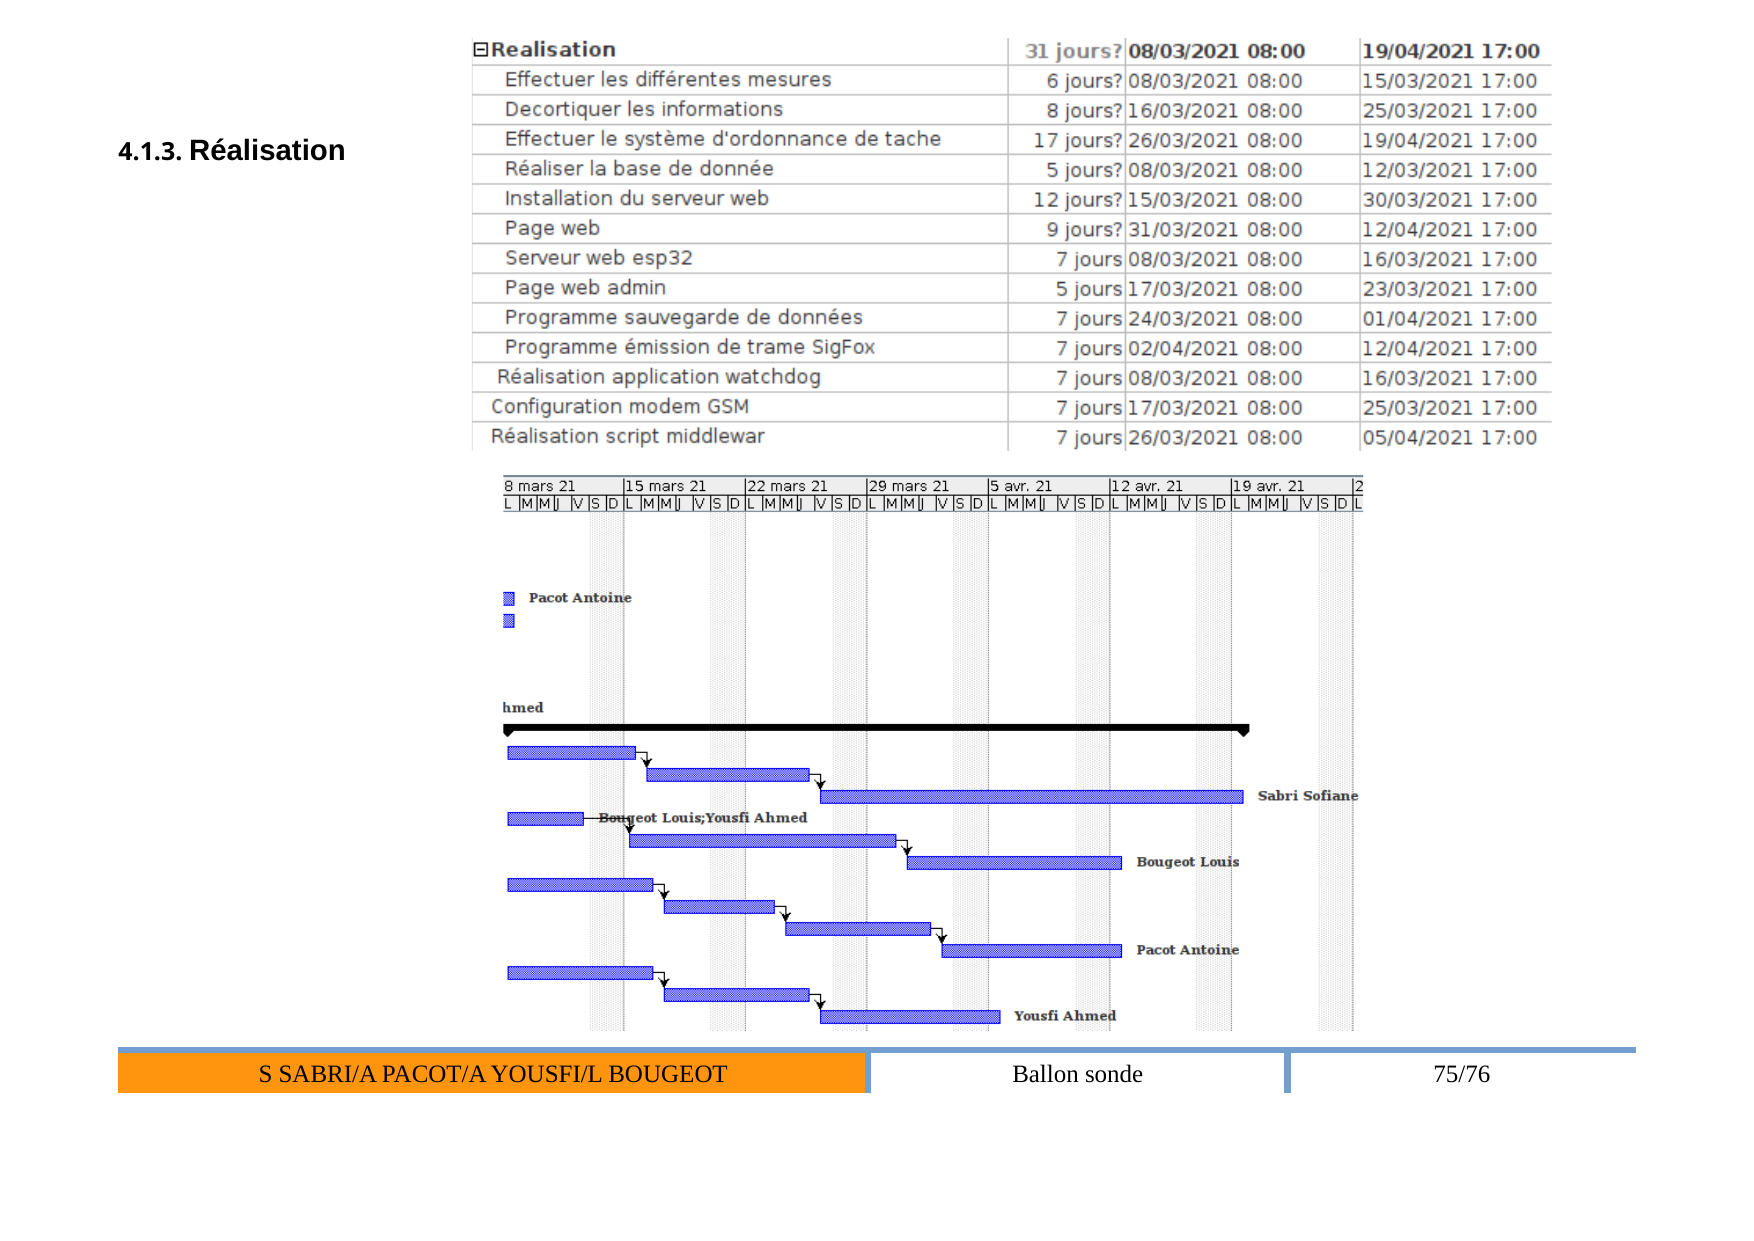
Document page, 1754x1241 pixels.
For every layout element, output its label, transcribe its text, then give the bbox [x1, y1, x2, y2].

subtitle [1552, 133, 1636, 167]
picture [503, 475, 1364, 1031]
picture [471, 38, 1552, 451]
subtitle Réalisation [118, 133, 471, 167]
